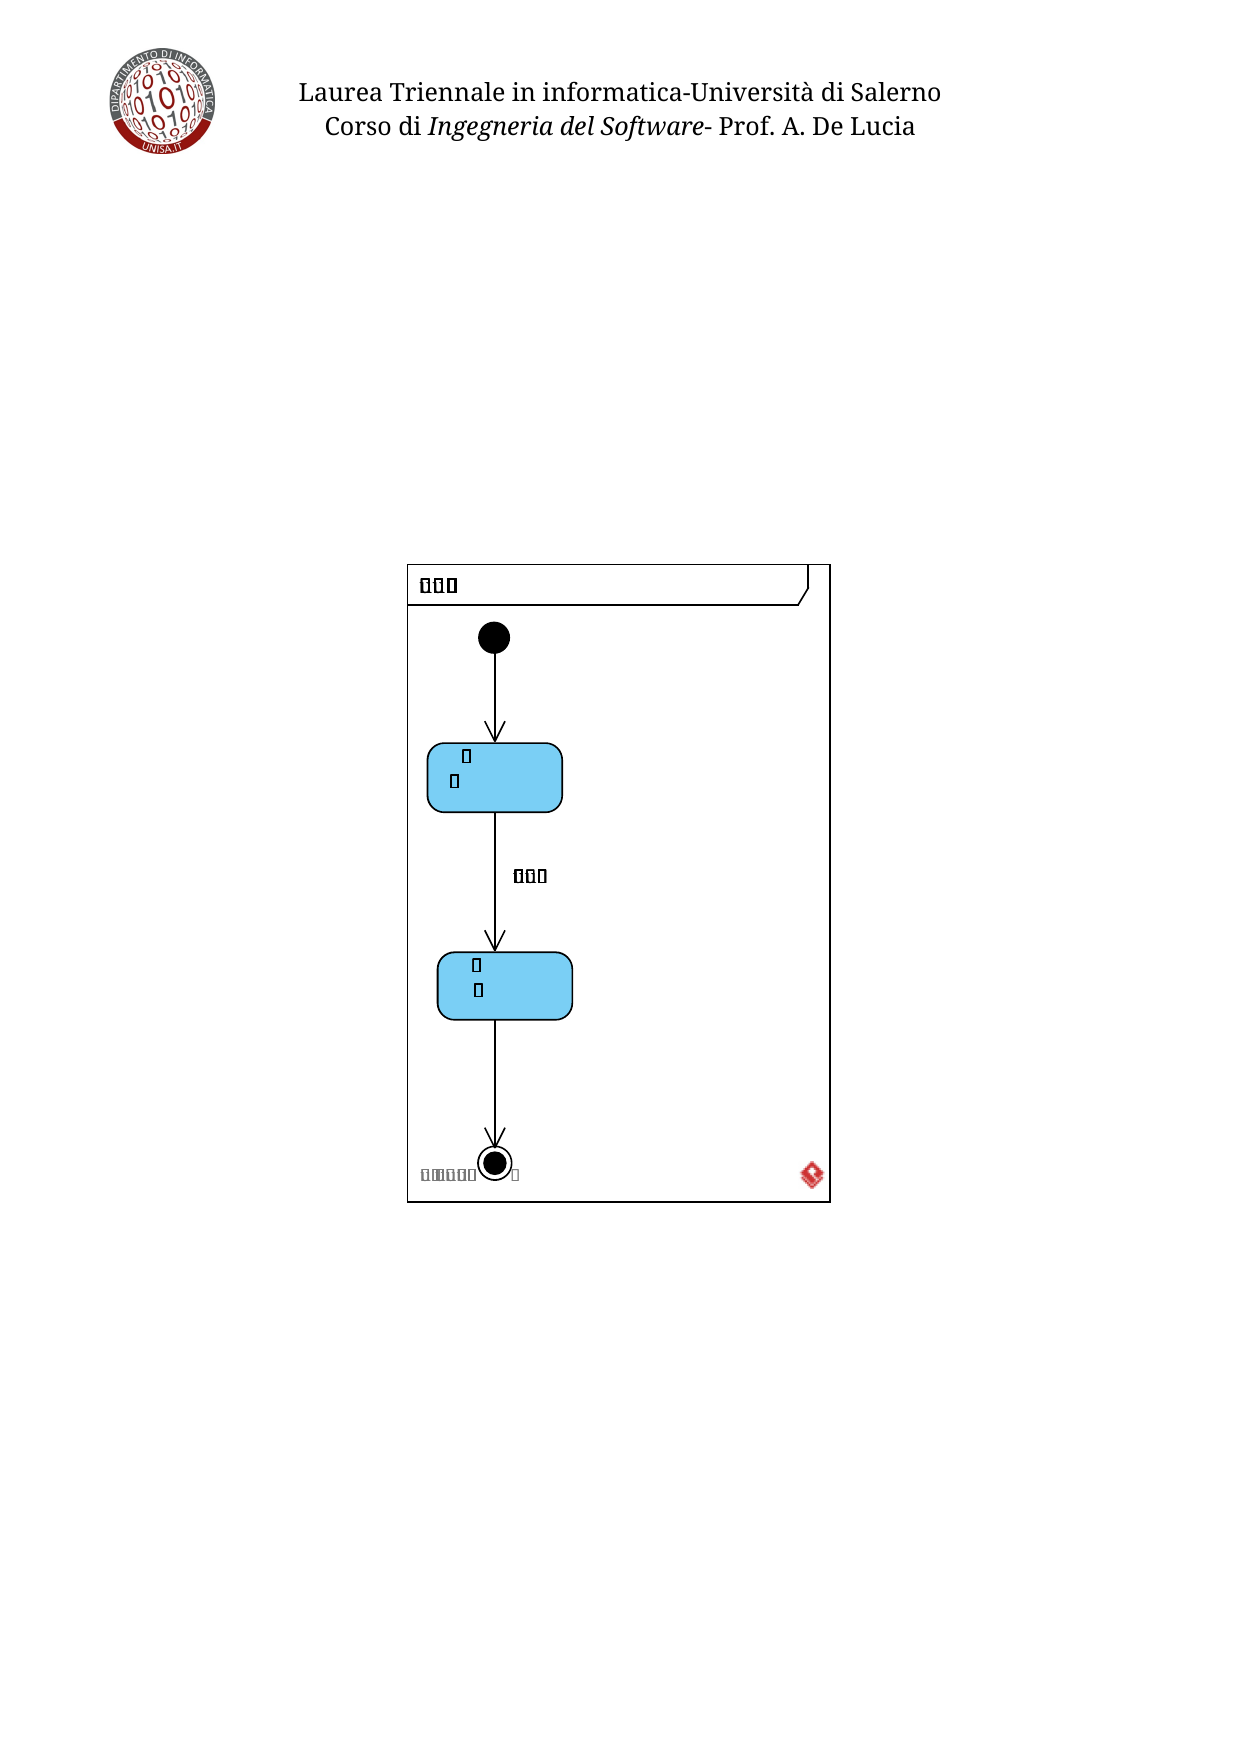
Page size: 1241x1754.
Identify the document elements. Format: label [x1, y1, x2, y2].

picture [109, 48, 215, 154]
